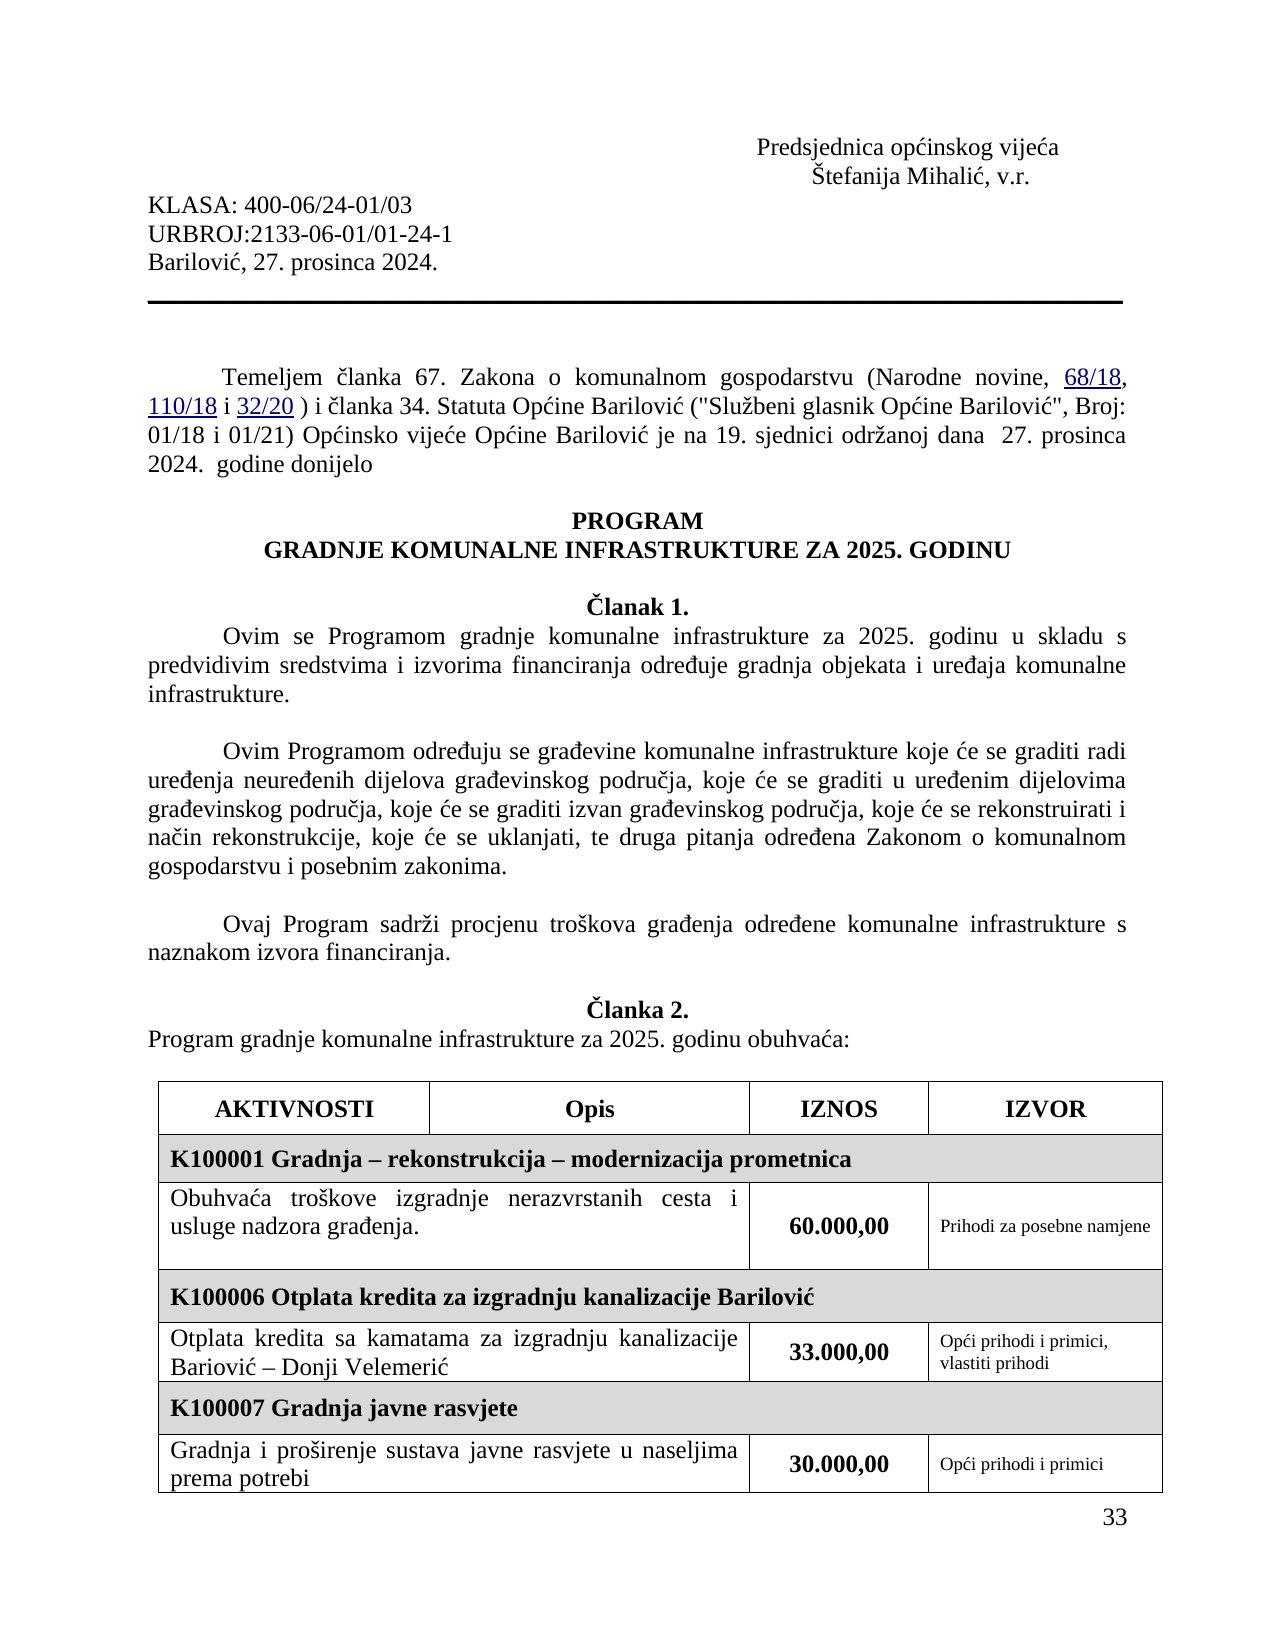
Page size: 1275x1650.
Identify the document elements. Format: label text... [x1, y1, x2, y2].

text GRADNJE KOMUNALNE INFRASTRUKTURE ZA 2025. GODINU [148, 535, 1127, 564]
text Članka 2. [148, 995, 1127, 1024]
table_cell Obuhvaća troškove izgradnje nerazvrstanih cesta i usluge nadzora građenja. [159, 1183, 749, 1269]
table_cell Gradnja i proširenje sustava javne rasvjete u naseljima prema potrebi [159, 1435, 749, 1492]
text KLASA: 400-06/24-01/03 [148, 190, 1127, 219]
text URBROJ:2133-06-01/01-24-1 [148, 219, 1127, 247]
table_cell Prihodi za posebne namjene [929, 1183, 1162, 1269]
table_cell Otplata kredita sa kamatama za izgradnju kanalizacije Bariović – Donji Velemerić [159, 1323, 749, 1381]
text Program gradnje komunalne infrastrukture za 2025. godinu obuhvaća: [148, 1024, 1127, 1052]
table_cell 30.000,00 [750, 1435, 928, 1492]
table_header IZNOS [750, 1082, 928, 1134]
text Predsjednica općinskog vijeća [148, 132, 1127, 161]
table_header IZVOR [929, 1082, 1162, 1134]
table_cell K100007 Gradnja javne rasvjete [159, 1382, 1162, 1434]
text ______________________________________________________________________________ [148, 276, 1127, 305]
text Ovim se Programom gradnje komunalne infrastrukture za 2025. godinu u skladu s predvidivim sredstvima i izvorima financiranja određuje gradnja objekata i uređaja komunalne infrastrukture. [148, 621, 1127, 707]
table_header Opis [430, 1082, 749, 1134]
text PROGRAM [148, 506, 1127, 535]
table_header AKTIVNOSTI [159, 1082, 429, 1134]
table_cell Opći prihodi i primici, vlastiti prihodi [929, 1323, 1162, 1381]
text Ovaj Program sadrži procjenu troškova građenja određene komunalne infrastrukture s naznakom izvora financiranja. [148, 909, 1127, 966]
table_cell 33.000,00 [750, 1323, 928, 1381]
text Štefanija Mihalić, v.r. [148, 161, 1127, 190]
text Ovim Programom određuju se građevine komunalne infrastrukture koje će se graditi radi uređenja neuređenih dijelova građevinskog područja, koje će se graditi u uređenim dijelovima građevinskog područja, koje će se graditi izvan građevinskog područja, koje će se rekonstruirati i način rekonstrukcije, koje će se uklanjati, te druga pitanja određena Zakonom o komunalnom gospodarstvu i posebnim zakonima. [148, 736, 1127, 880]
text Barilović, 27. prosinca 2024. [148, 247, 1127, 276]
table_cell K100006 Otplata kredita za izgradnju kanalizacije Barilović [159, 1270, 1162, 1322]
table_cell K100001 Gradnja – rekonstrukcija – modernizacija prometnica [159, 1135, 1162, 1182]
table_cell Opći prihodi i primici [929, 1435, 1162, 1492]
table_cell 60.000,00 [750, 1183, 928, 1269]
text Članak 1. [148, 592, 1127, 621]
text Temeljem članka 67. Zakona o komunalnom gospodarstvu (Narodne novine, 68/18, 110/18 i 32/20 ) i članka 34. Statuta Općine Barilović ("Službeni glasnik Općine Barilović", Broj: 01/18 i 01/21) Općinsko vijeće Općine Barilović je na 19. sjednici održanoj dana 27. prosinca 2024. godine donijelo [148, 362, 1127, 477]
